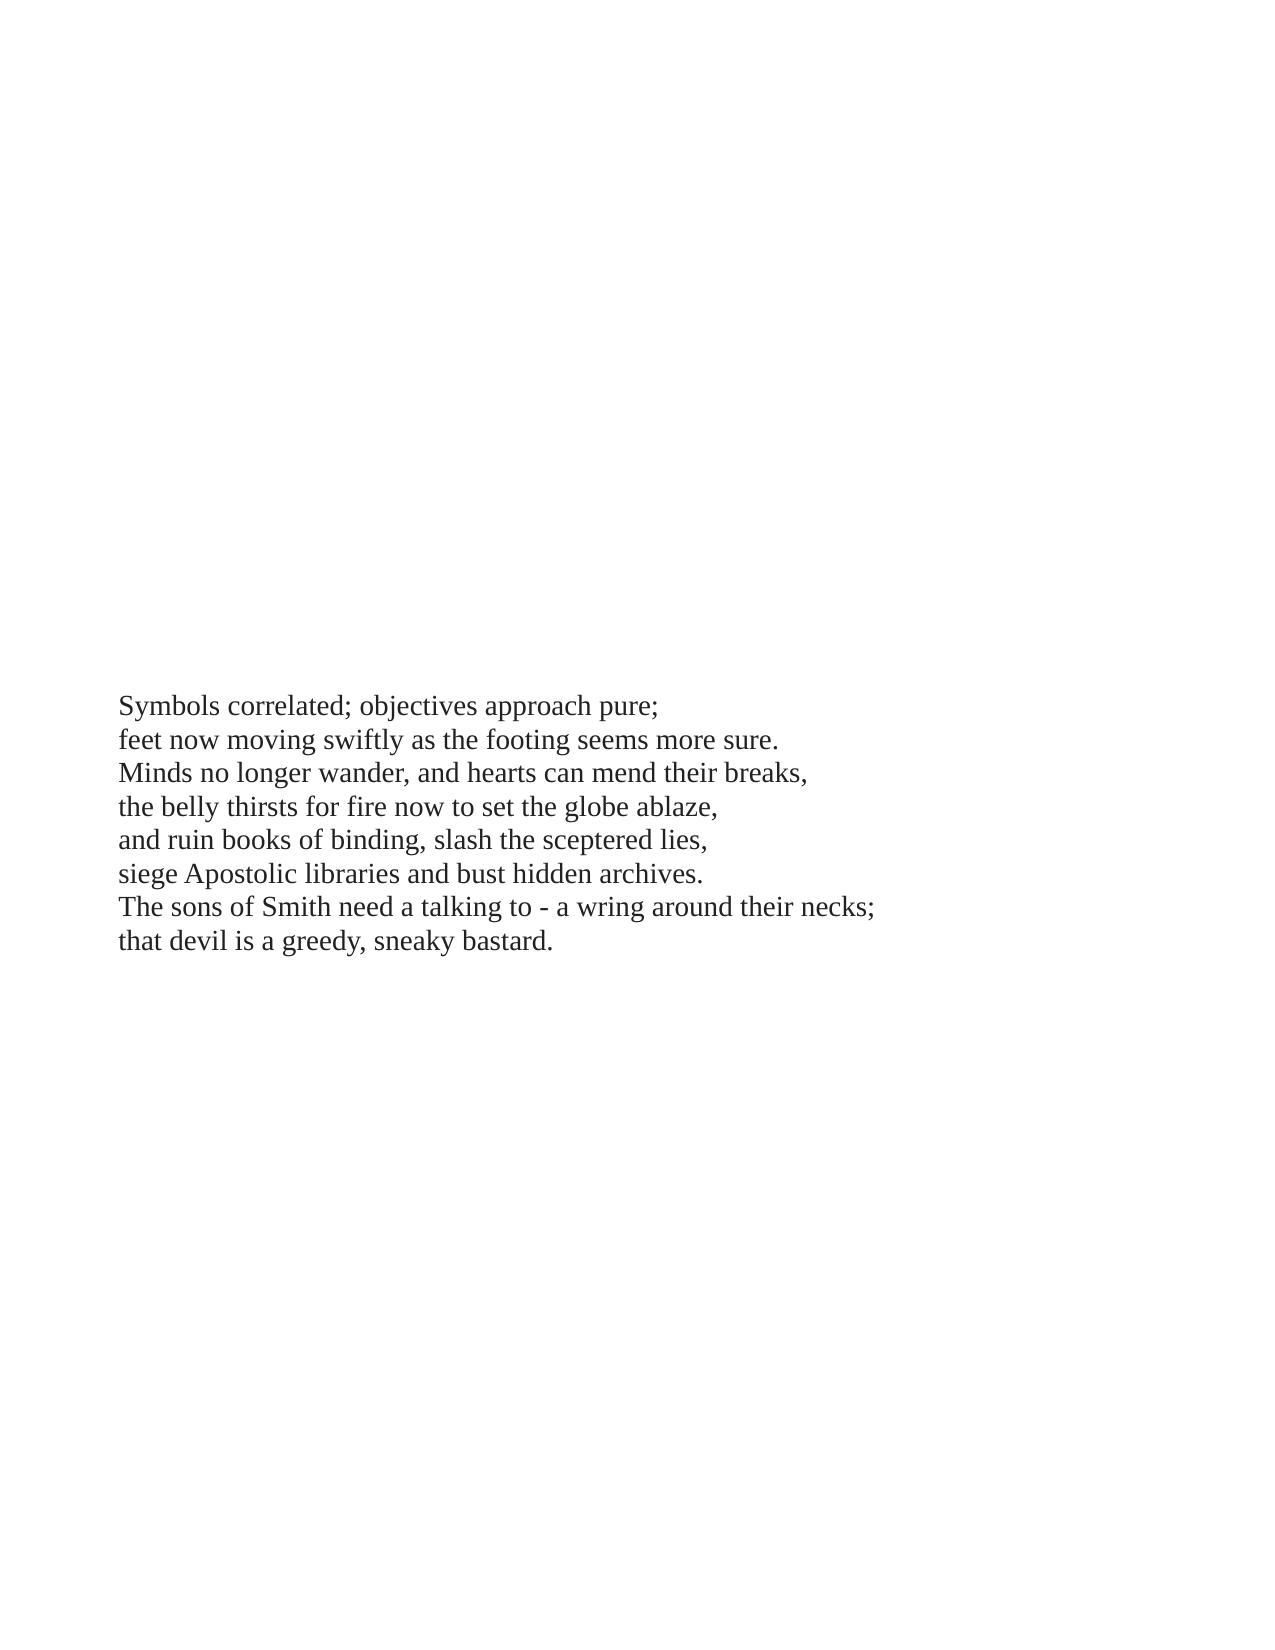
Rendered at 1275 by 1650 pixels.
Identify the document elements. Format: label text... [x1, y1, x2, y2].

text Symbols correlated; objectives approach pure; feet now moving swiftly as the footing seems more sure. Minds no longer wander, and hearts can mend their breaks, the belly thirsts for fire now to set the globe ablaze, and ruin books of binding, slash the sceptered lies, siege Apostolic libraries and bust hidden archives. The sons of Smith need a talking to - a wring around their necks; that devil is a greedy, sneaky bastard. [118, 118, 1157, 1527]
